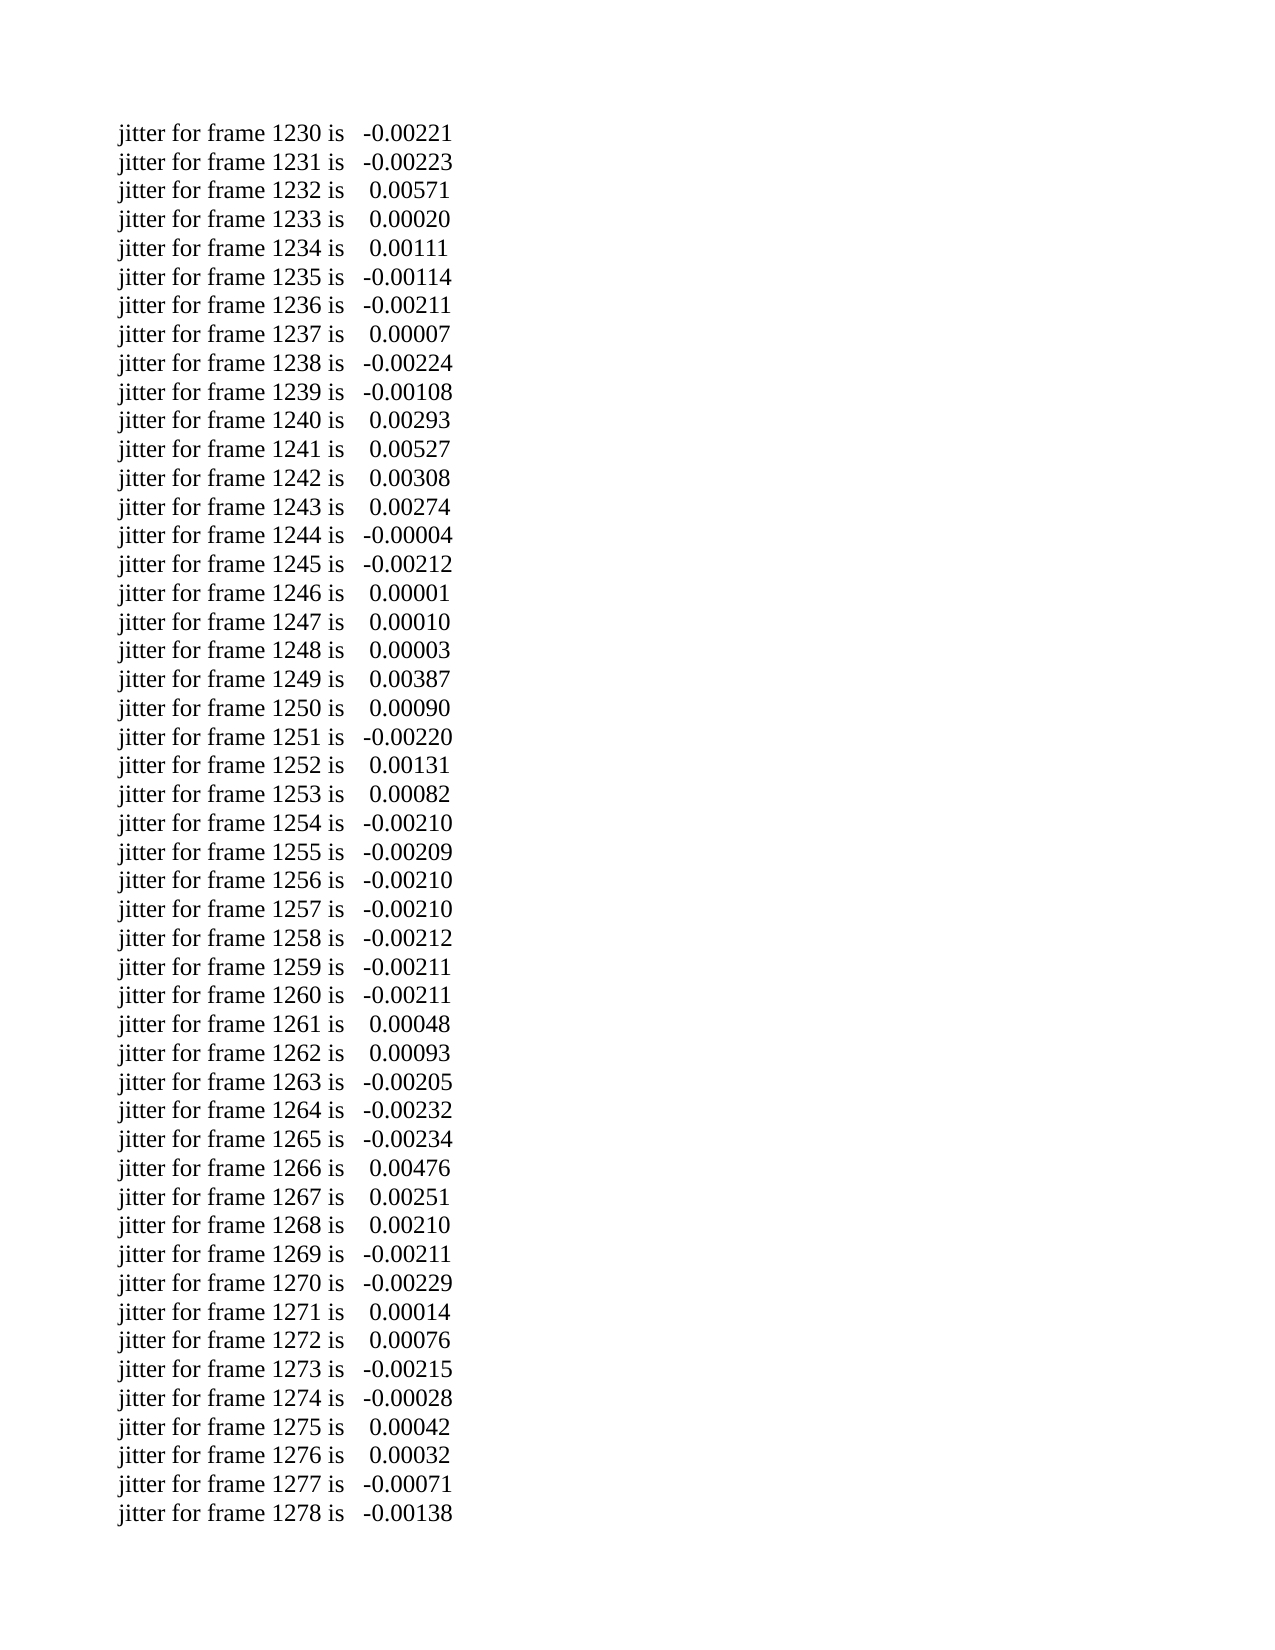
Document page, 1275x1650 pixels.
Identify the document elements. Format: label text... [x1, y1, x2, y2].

text jitter for frame 1239 is -0.00108 [118, 377, 1157, 406]
text jitter for frame 1259 is -0.00211 [118, 952, 1157, 981]
text jitter for frame 1273 is -0.00215 [118, 1354, 1157, 1383]
text jitter for frame 1269 is -0.00211 [118, 1239, 1157, 1268]
text jitter for frame 1236 is -0.00211 [118, 291, 1157, 319]
text jitter for frame 1257 is -0.00210 [118, 894, 1157, 923]
text jitter for frame 1271 is 0.00014 [118, 1297, 1157, 1326]
text jitter for frame 1253 is 0.00082 [118, 779, 1157, 808]
text jitter for frame 1249 is 0.00387 [118, 664, 1157, 693]
text jitter for frame 1267 is 0.00251 [118, 1182, 1157, 1211]
text jitter for frame 1245 is -0.00212 [118, 549, 1157, 578]
text jitter for frame 1231 is -0.00223 [118, 147, 1157, 176]
text jitter for frame 1250 is 0.00090 [118, 693, 1157, 722]
text jitter for frame 1240 is 0.00293 [118, 406, 1157, 434]
text jitter for frame 1243 is 0.00274 [118, 492, 1157, 521]
text jitter for frame 1244 is -0.00004 [118, 521, 1157, 549]
text jitter for frame 1254 is -0.00210 [118, 808, 1157, 837]
text jitter for frame 1265 is -0.00234 [118, 1124, 1157, 1153]
text jitter for frame 1264 is -0.00232 [118, 1096, 1157, 1124]
text jitter for frame 1261 is 0.00048 [118, 1009, 1157, 1038]
text jitter for frame 1255 is -0.00209 [118, 837, 1157, 866]
text jitter for frame 1278 is -0.00138 [118, 1498, 1157, 1527]
text jitter for frame 1234 is 0.00111 [118, 233, 1157, 262]
text jitter for frame 1275 is 0.00042 [118, 1412, 1157, 1441]
text jitter for frame 1242 is 0.00308 [118, 463, 1157, 492]
text jitter for frame 1256 is -0.00210 [118, 866, 1157, 894]
text jitter for frame 1241 is 0.00527 [118, 434, 1157, 463]
text jitter for frame 1232 is 0.00571 [118, 176, 1157, 204]
text jitter for frame 1238 is -0.00224 [118, 348, 1157, 377]
text jitter for frame 1237 is 0.00007 [118, 319, 1157, 348]
text jitter for frame 1252 is 0.00131 [118, 751, 1157, 779]
text jitter for frame 1230 is -0.00221 [118, 118, 1157, 147]
text jitter for frame 1272 is 0.00076 [118, 1326, 1157, 1354]
text jitter for frame 1277 is -0.00071 [118, 1469, 1157, 1498]
text jitter for frame 1276 is 0.00032 [118, 1441, 1157, 1469]
text jitter for frame 1260 is -0.00211 [118, 981, 1157, 1009]
text jitter for frame 1263 is -0.00205 [118, 1067, 1157, 1096]
text jitter for frame 1258 is -0.00212 [118, 923, 1157, 952]
text jitter for frame 1233 is 0.00020 [118, 204, 1157, 233]
text jitter for frame 1248 is 0.00003 [118, 636, 1157, 664]
text jitter for frame 1266 is 0.00476 [118, 1153, 1157, 1182]
text jitter for frame 1268 is 0.00210 [118, 1211, 1157, 1239]
text jitter for frame 1274 is -0.00028 [118, 1383, 1157, 1412]
text jitter for frame 1262 is 0.00093 [118, 1038, 1157, 1067]
text jitter for frame 1246 is 0.00001 [118, 578, 1157, 607]
text jitter for frame 1247 is 0.00010 [118, 607, 1157, 636]
text jitter for frame 1270 is -0.00229 [118, 1268, 1157, 1297]
text jitter for frame 1235 is -0.00114 [118, 262, 1157, 291]
text jitter for frame 1251 is -0.00220 [118, 722, 1157, 751]
